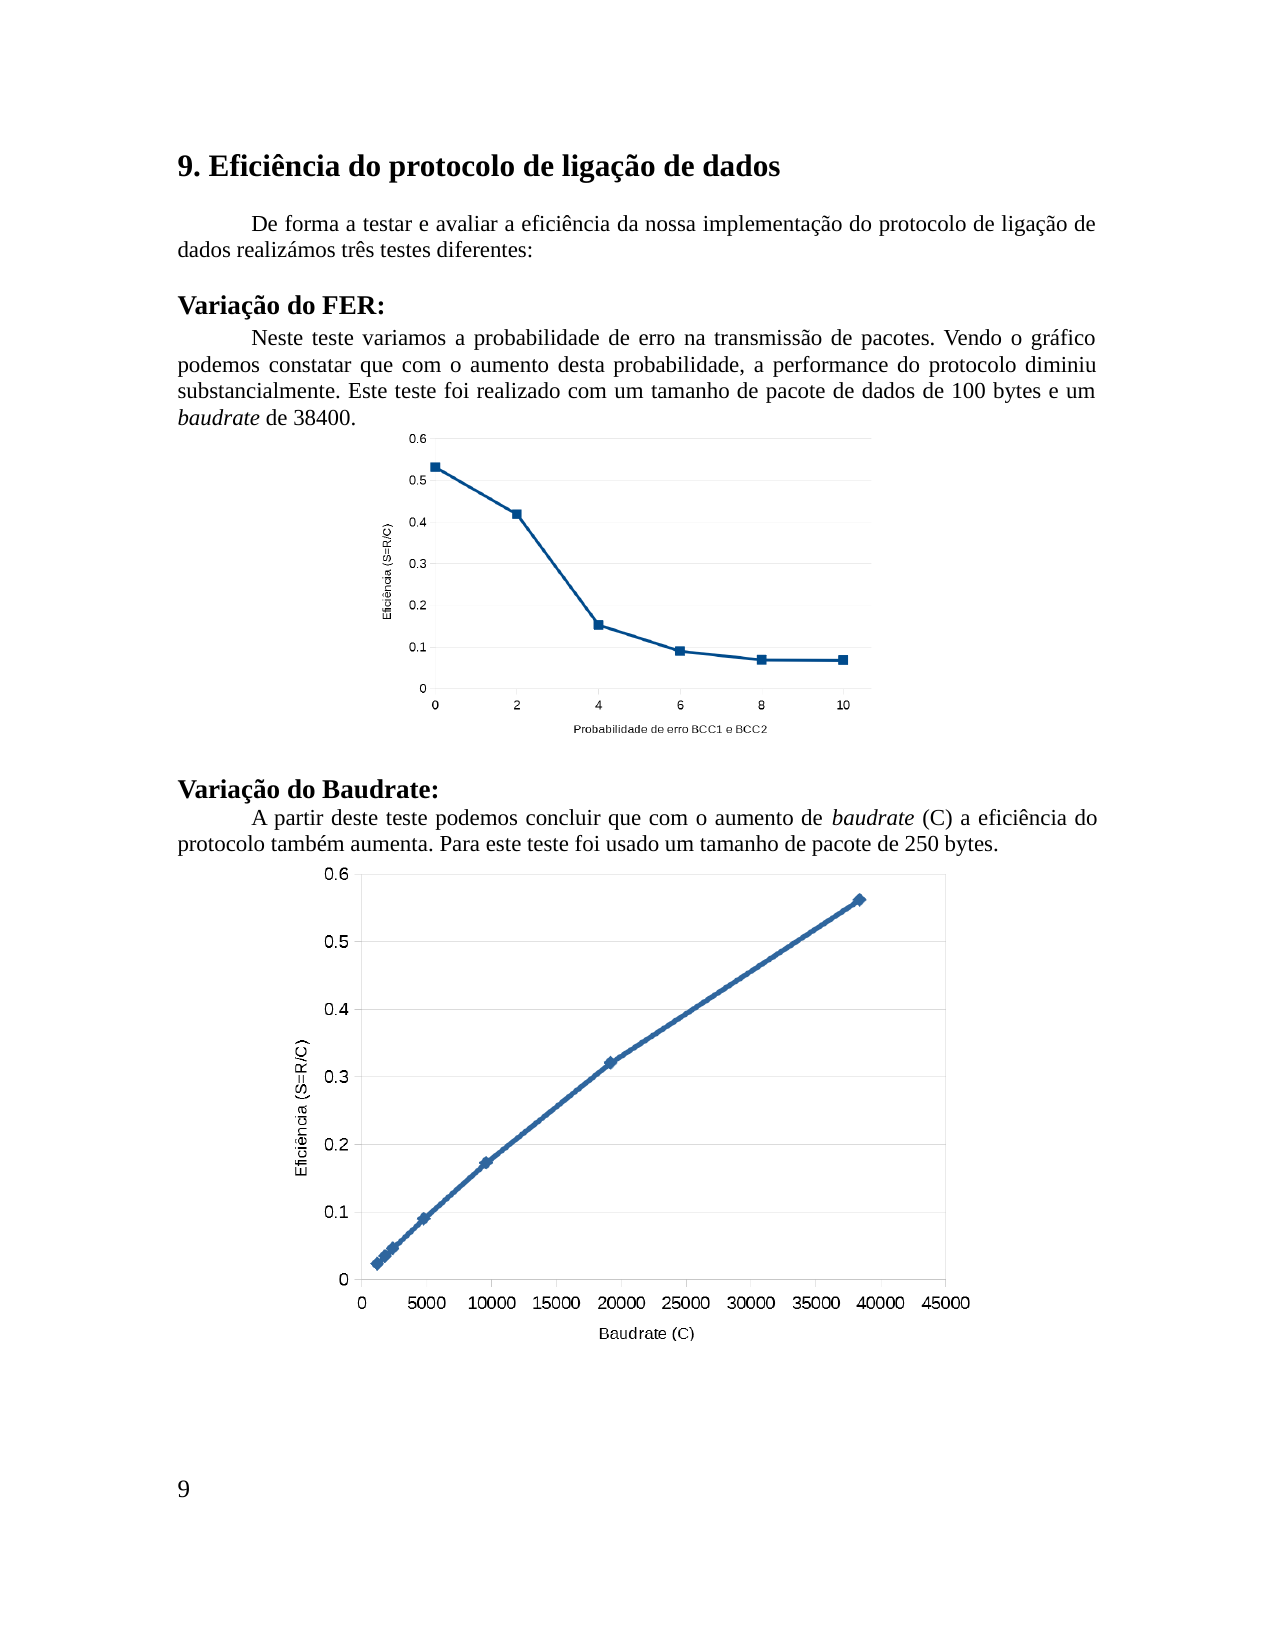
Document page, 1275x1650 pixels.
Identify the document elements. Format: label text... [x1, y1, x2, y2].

text De forma a testar e avaliar a eficiência da nossa implementação do protocolo de ligação de dados realizámos três testes diferentes: [177, 210, 1098, 263]
text Neste teste variamos a probabilidade de erro na transmissão de pacotes. Vendo o gráfico podemos constatar que com o aumento desta probabilidade, a performance do protocolo diminiu substancialmente. Este teste foi realizado com um tamanho de pacote de dados de 100 bytes e um baudrate de 38400. [177, 320, 1098, 430]
text A partir deste teste podemos concluir que com o aumento de baudrate (C) a eficiência do protocolo também aumenta. Para este teste foi usado um tamanho de pacote de 250 bytes. [177, 804, 1098, 857]
text Variação do Baudrate: [177, 773, 1098, 804]
picture [369, 430, 872, 735]
picture [285, 861, 980, 1341]
text Variação do FER: [177, 289, 1098, 320]
text 9. Eficiência do protocolo de ligação de dados [177, 148, 1098, 183]
